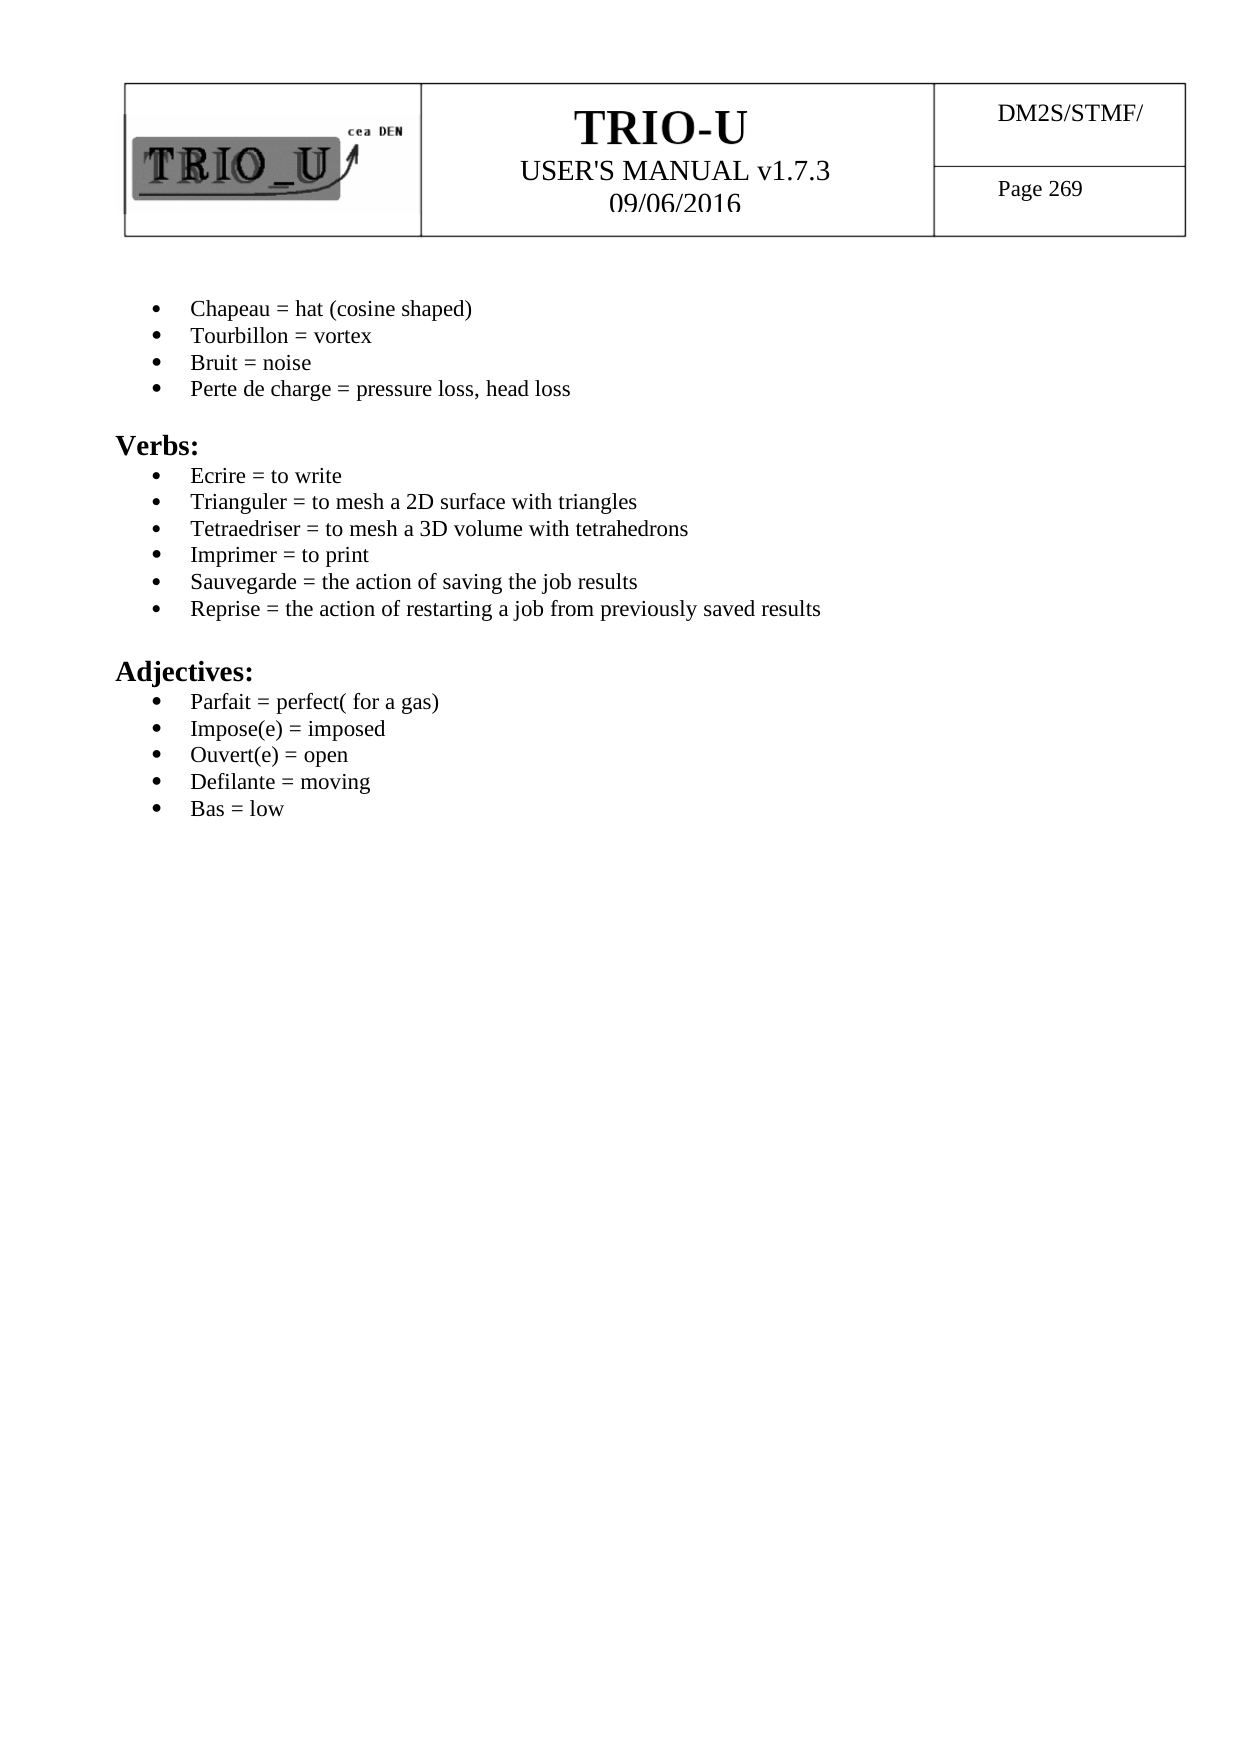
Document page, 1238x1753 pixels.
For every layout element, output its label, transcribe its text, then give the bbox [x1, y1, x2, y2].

text Verbs: [115, 428, 1196, 462]
list Impose(e) = imposed [153, 715, 1196, 741]
list Bruit = noise [153, 348, 1196, 375]
list Bas = low [153, 794, 1196, 821]
list Tetraedriser = to mesh a 3D volume with tetrahedrons [153, 515, 1196, 541]
list Perte de charge = pressure loss, head loss [153, 375, 1196, 402]
list Parfait = perfect( for a gas) [153, 688, 1196, 715]
list Chapeau = hat (cosine shaped) [153, 295, 1196, 322]
list Imprimer = to print [153, 541, 1196, 568]
list Ouvert(e) = open [153, 741, 1196, 768]
list Sauvegarde = the action of saving the job results [153, 568, 1196, 594]
list Defilante = moving [153, 768, 1196, 794]
list Ecrire = to write [153, 462, 1196, 488]
list Trianguler = to mesh a 2D surface with triangles [153, 488, 1196, 515]
text Adjectives: [115, 654, 1196, 688]
list Tourbillon = vortex [153, 322, 1196, 348]
list Reprise = the action of restarting a job from previously saved results [153, 594, 1196, 621]
